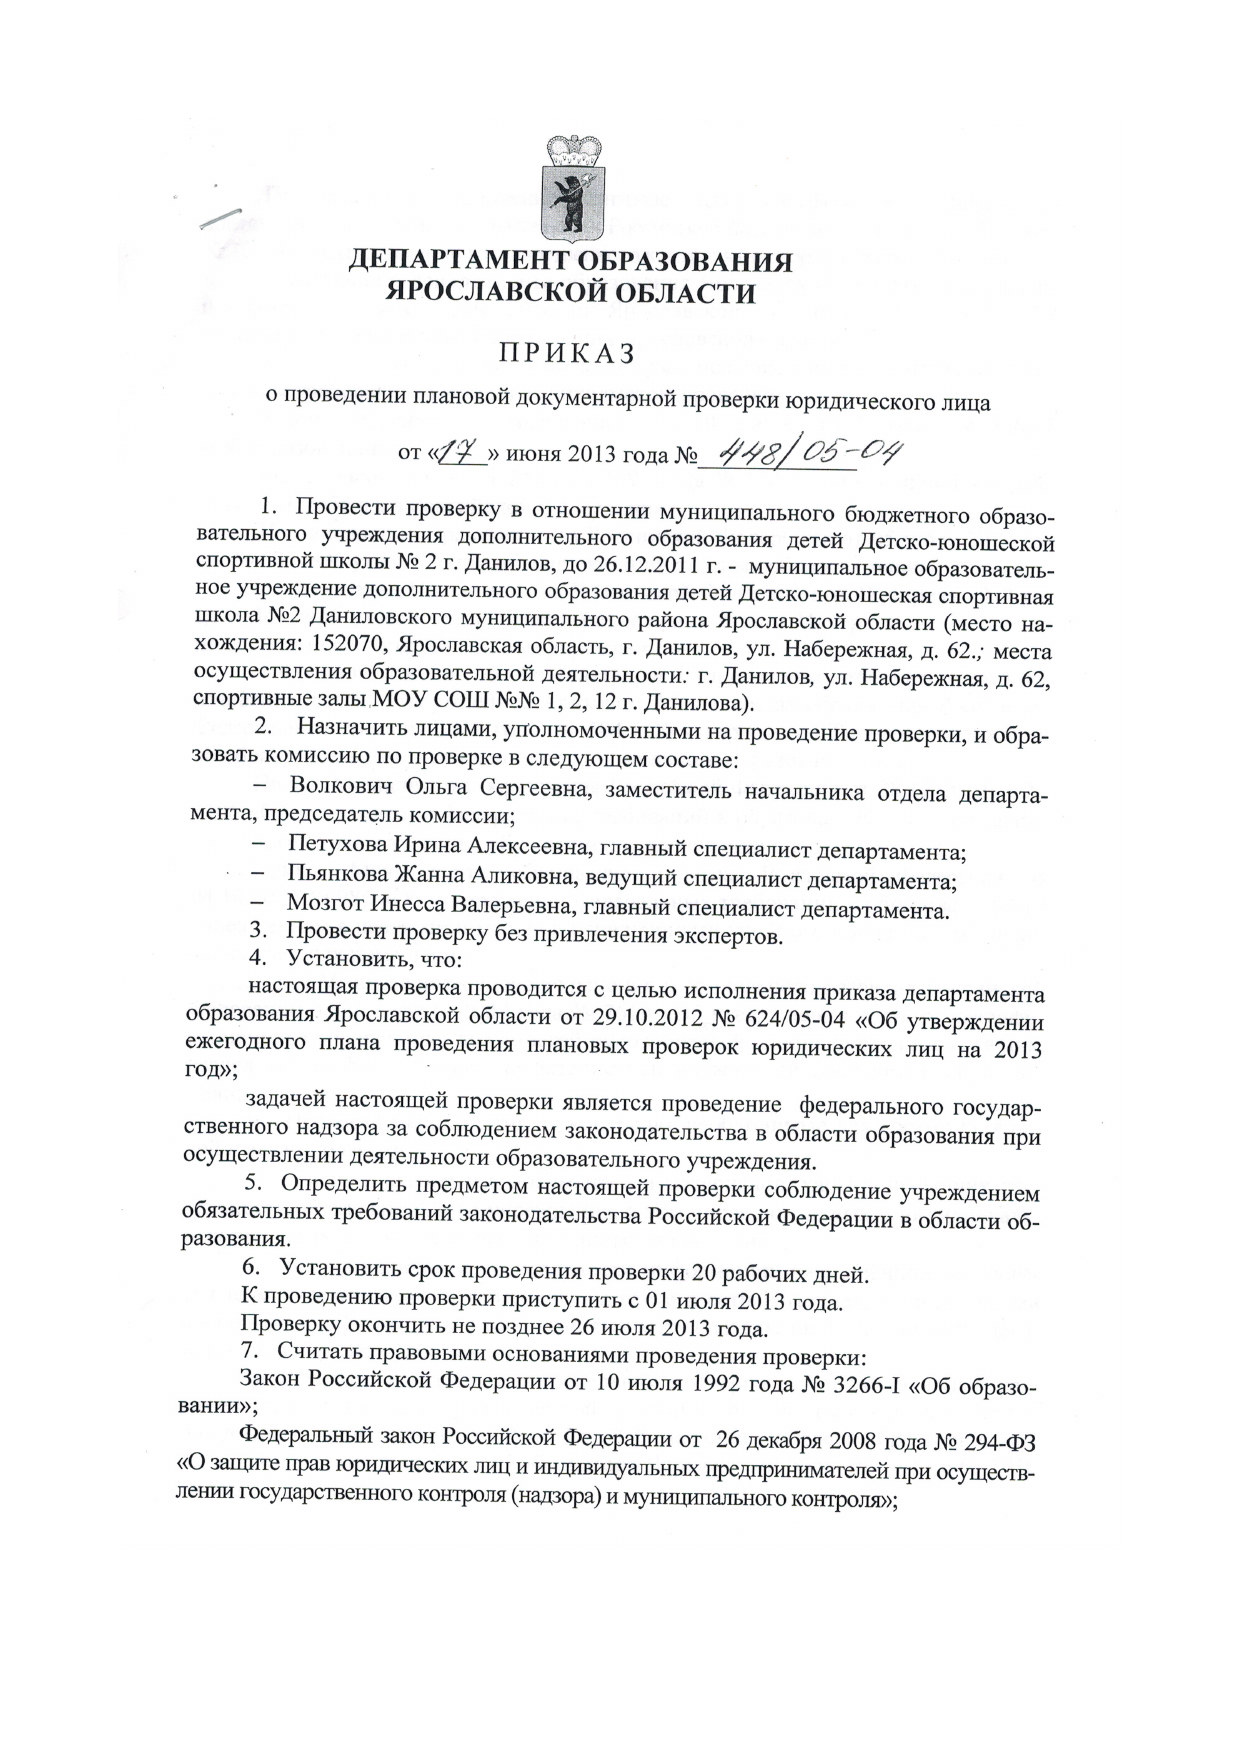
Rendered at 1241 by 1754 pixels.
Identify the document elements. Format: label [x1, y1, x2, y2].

picture [118, 118, 1122, 1550]
